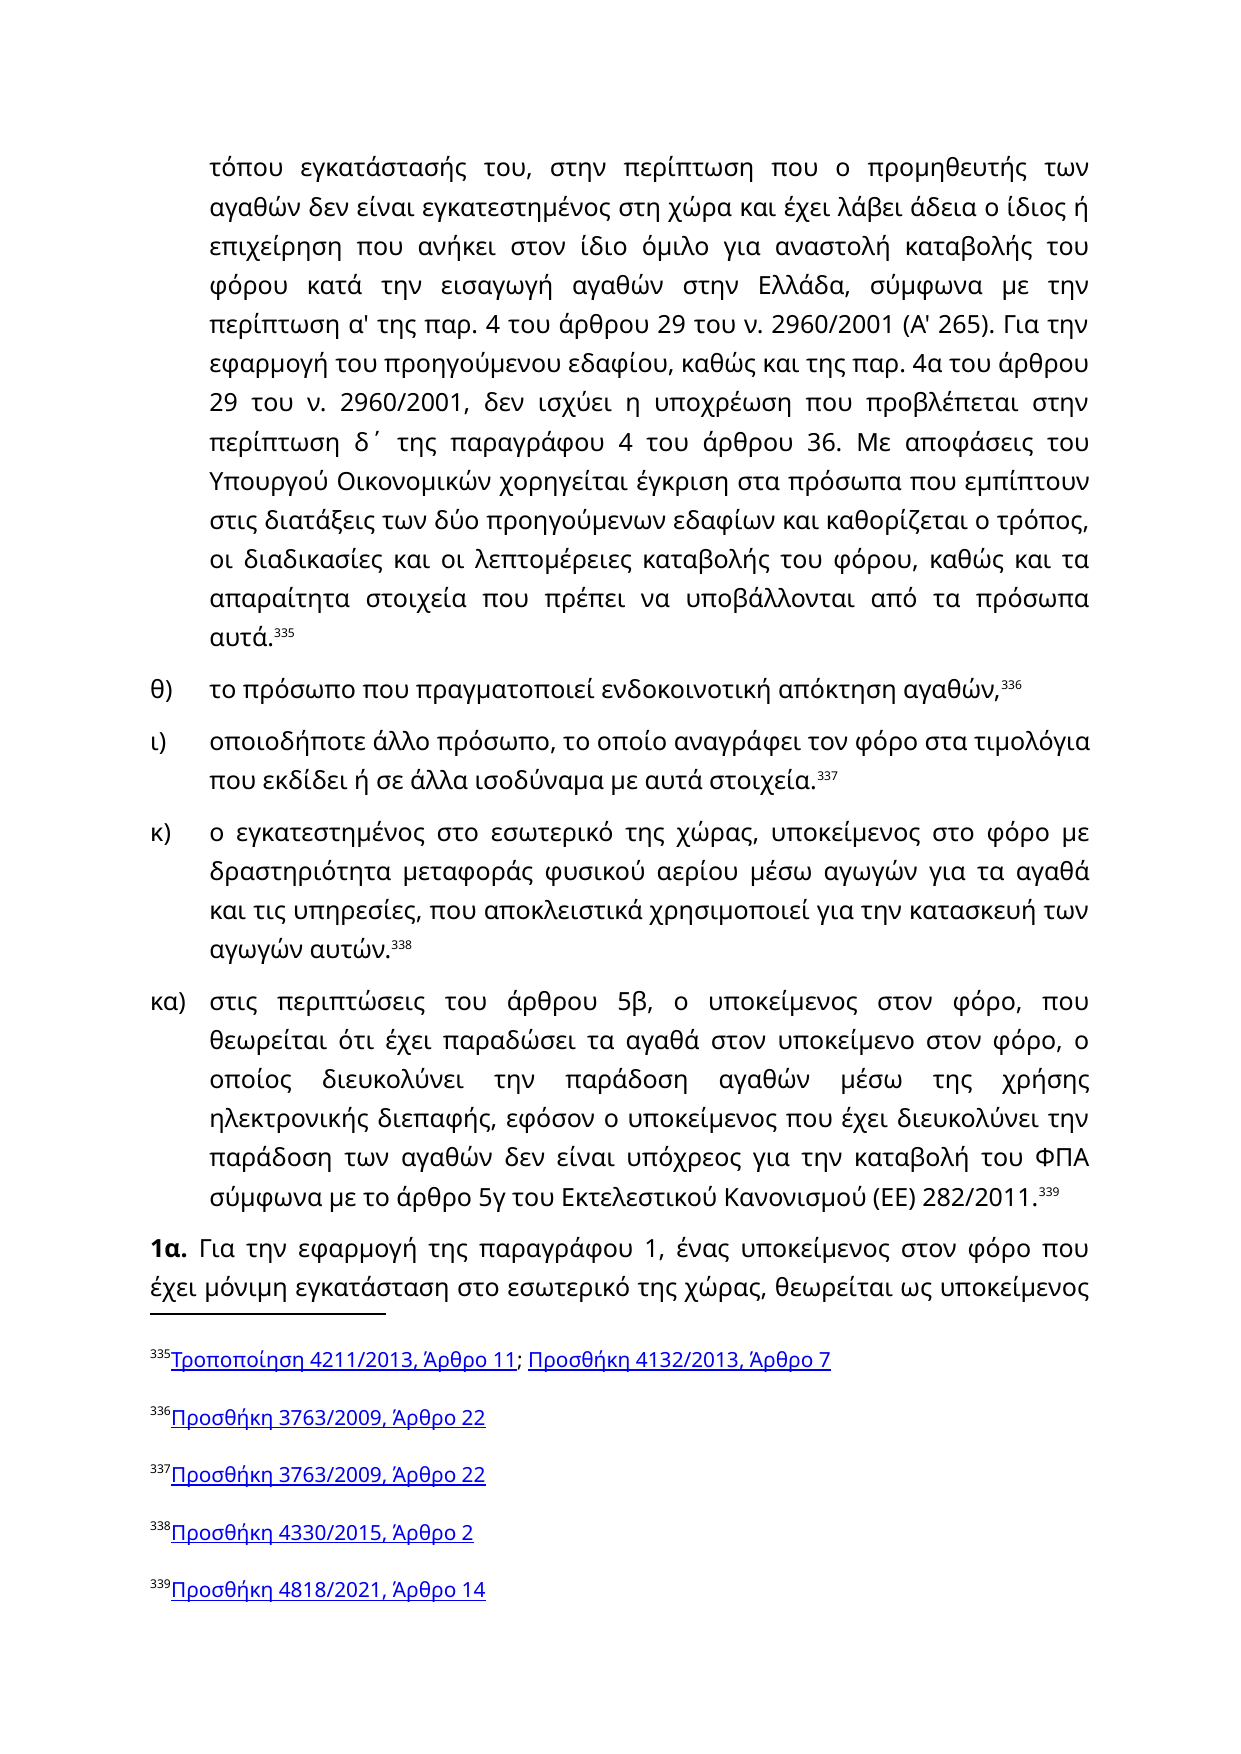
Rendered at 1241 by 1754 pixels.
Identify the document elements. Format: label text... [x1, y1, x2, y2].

text 1α. Για την εφαρμογή της παραγράφου 1, ένας υποκείμενος στον φόρο που έχει μόνιμη εγκατάσταση στο εσωτερικό της χώρας, θεωρείται ως υποκείμενος [150, 1231, 1090, 1304]
text Προσθήκη 3763/2009, Άρθρο 22 [150, 1460, 1090, 1489]
list τόπου εγκατάστασής του, στην περίπτωση που ο προμηθευτής των αγαθών δεν είναι εγκατεστημένος στη χώρα και έχει λάβει άδεια ο ίδιος ή επιχείρηση που ανήκει στον ίδιο όμιλο για αναστολή καταβολής του φόρου κατά την εισαγωγή αγαθών στην Ελλάδα, σύμφωνα με την περίπτωση α' της παρ. 4 του άρθρου 29 του ν. 2960/2001 (Α' 265). Για την εφαρμογή του προηγούμενου εδαφίου, καθώς και της παρ. 4α του άρθρου 29 του ν. 2960/2001, δεν ισχύει η υποχρέωση που προβλέπεται στην περίπτωση δ΄ της παραγράφου 4 του άρθρου 36. Με αποφάσεις του Υπουργού Οικονομικών χορηγείται έγκριση στα πρόσωπα που εμπίπτουν στις διατάξεις των δύο προηγούμενων εδαφίων και καθορίζεται ο τρόπος, οι διαδικασίες και οι λεπτομέρειες καταβολής του φόρου, καθώς και τα απαραίτητα στοιχεία που πρέπει να υποβάλλονται από τα πρόσωπα αυτά. [150, 150, 1090, 654]
list κα) στις περιπτώσεις του άρθρου 5β, ο υποκείμενος στον φόρο, που θεωρείται ότι έχει παραδώσει τα αγαθά στον υποκείμενο στον φόρο, ο οποίος διευκολύνει την παράδοση αγαθών μέσω της χρήσης ηλεκτρονικής διεπαφής, εφόσον ο υποκείμενος που έχει διευκολύνει την παράδοση των αγαθών δεν είναι υπόχρεος για την καταβολή του ΦΠΑ σύμφωνα με το άρθρο 5γ του Εκτελεστικού Κανονισμού (ΕΕ) 282/2011. [150, 983, 1090, 1213]
text Προσθήκη 3763/2009, Άρθρο 22 [150, 1403, 1090, 1431]
text Προσθήκη 4818/2021, Άρθρο 14 [150, 1576, 1090, 1604]
text Τροποποίηση 4211/2013, Άρθρο 11; Προσθήκη 4132/2013, Άρθρο 7 [150, 1345, 1090, 1373]
list κ) ο εγκατεστημένος στο εσωτερικό της χώρας, υποκείμενος στο φόρο με δραστηριότητα μεταφοράς φυσικού αερίου μέσω αγωγών για τα αγαθά και τις υπηρεσίες, που αποκλειστικά χρησιμοποιεί για την κατασκευή των αγωγών αυτών. [150, 814, 1090, 966]
list θ) το πρόσωπο που πραγματοποιεί ενδοκοινοτική απόκτηση αγαθών, [150, 672, 1090, 706]
list ι) οποιοδήποτε άλλο πρόσωπο, το οποίο αναγρά­φει τον φόρο στα τιμολόγια που εκδίδει ή σε άλλα ισοδύναμα με αυτά στοιχεία. [150, 723, 1090, 797]
text Προσθήκη 4330/2015, Άρθρο 2 [150, 1518, 1090, 1546]
